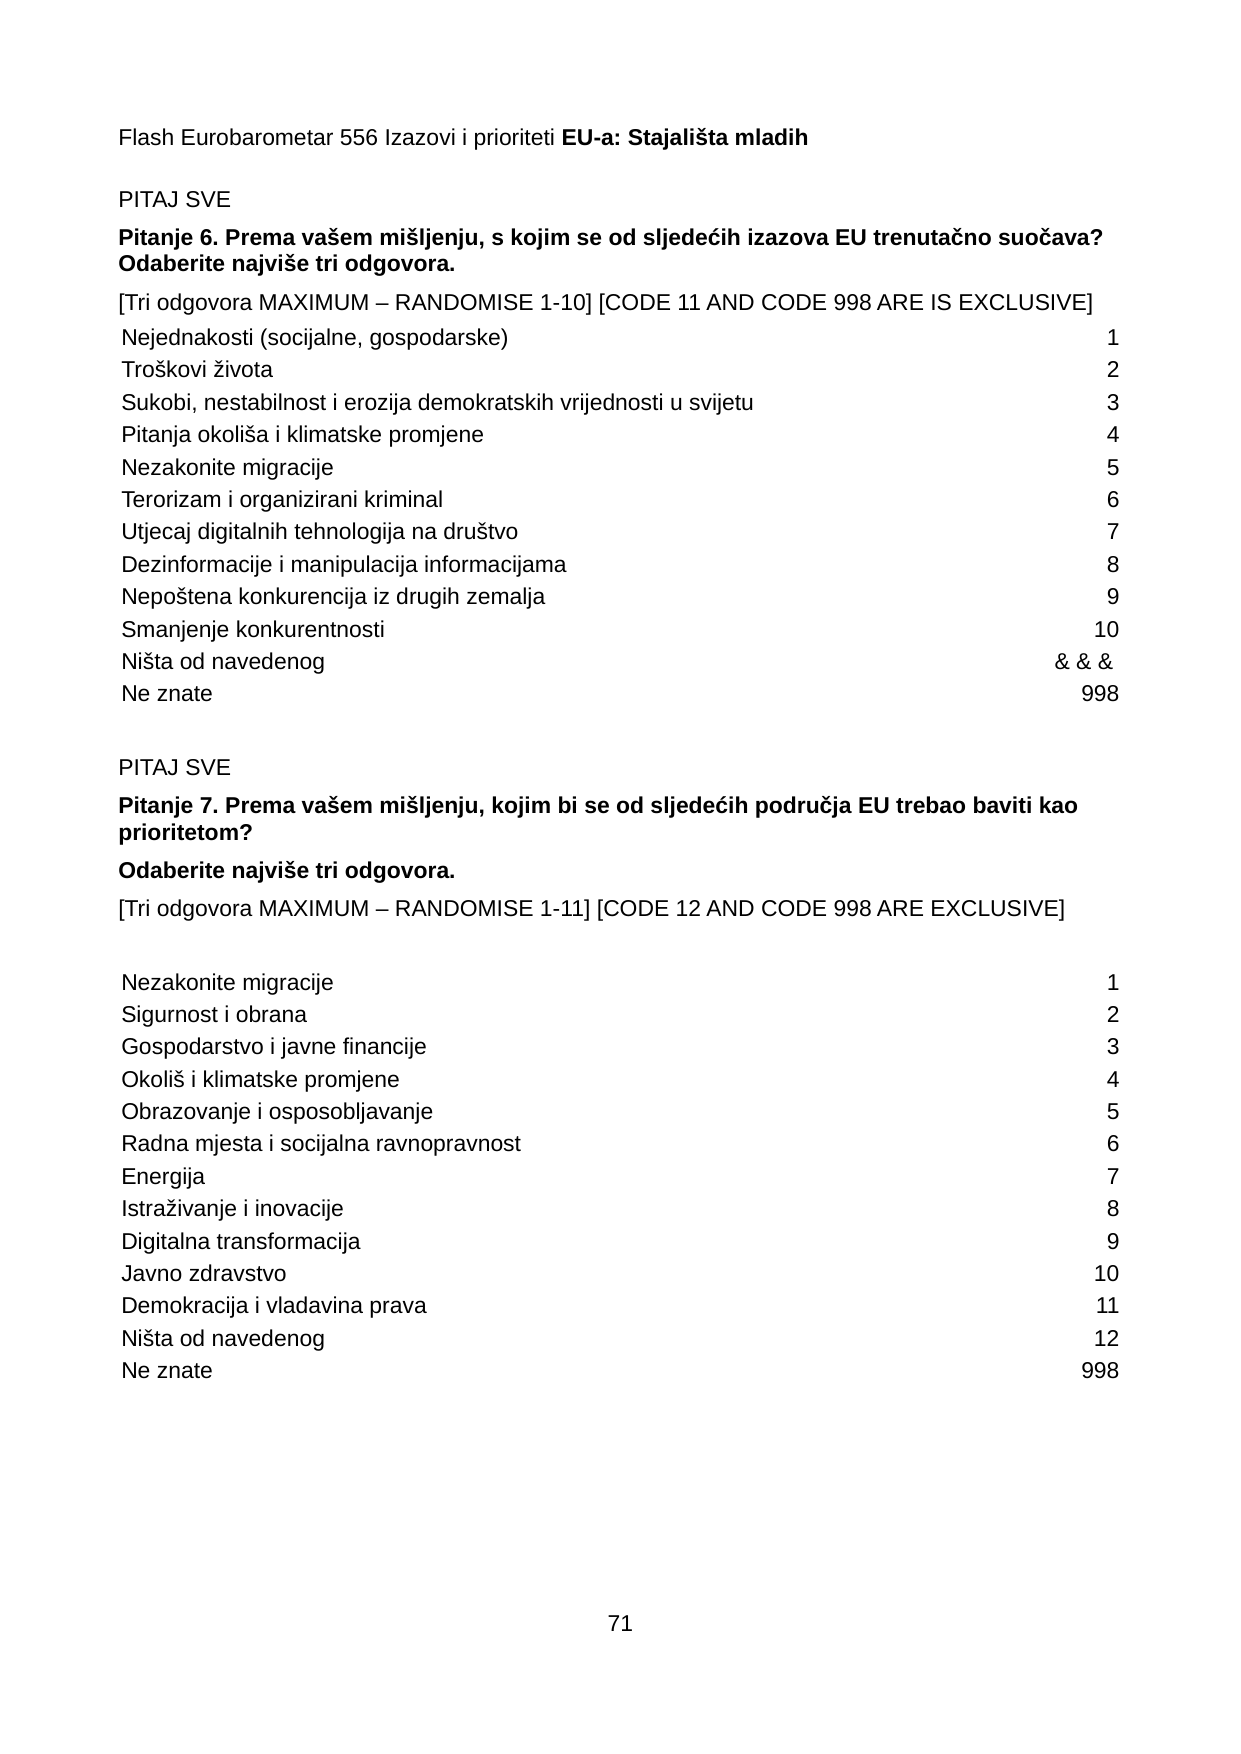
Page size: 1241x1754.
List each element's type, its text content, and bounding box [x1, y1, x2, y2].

table_cell 3 [986, 386, 1122, 418]
text [Tri odgovora MAXIMUM – RANDOMISE 1-11] [CODE 12 AND CODE 998 ARE EXCLUSIVE] [118, 895, 1122, 921]
table_header Nezakonite migracije [118, 965, 986, 998]
table_cell 998 [986, 677, 1122, 710]
table_cell 9 [986, 580, 1122, 612]
table_cell Javno zdravstvo [118, 1257, 986, 1289]
table_cell 7 [986, 515, 1122, 548]
table_header 1 [986, 321, 1122, 353]
table_cell Obrazovanje i osposobljavanje [118, 1095, 986, 1127]
table_cell Ne znate [118, 677, 986, 710]
table_cell 9 [986, 1225, 1122, 1257]
table_cell 3 [986, 1030, 1122, 1063]
table_cell Radna mjesta i socijalna ravnopravnost [118, 1128, 986, 1160]
table_cell 2 [986, 998, 1122, 1030]
table_cell Smanjenje konkurentnosti [118, 613, 986, 645]
table_cell Nezakonite migracije [118, 451, 986, 483]
table_cell Sukobi, nestabilnost i erozija demokratskih vrijednosti u svijetu [118, 386, 986, 418]
table_cell 11 [986, 1289, 1122, 1322]
table_header Nejednakosti (socijalne, gospodarske) [118, 321, 986, 353]
table_cell Energija [118, 1160, 986, 1192]
table_cell Pitanja okoliša i klimatske promjene [118, 418, 986, 451]
text Odaberite najviše tri odgovora. [118, 857, 1122, 883]
table_cell Ništa od navedenog [118, 1322, 986, 1354]
table_cell Istraživanje i inovacije [118, 1192, 986, 1224]
table_cell Digitalna transformacija [118, 1225, 986, 1257]
table_cell 10 [986, 1257, 1122, 1289]
table_cell Sigurnost i obrana [118, 998, 986, 1030]
table_cell 8 [986, 548, 1122, 580]
table_cell 998 [986, 1354, 1122, 1387]
text PITAJ SVE [118, 186, 1122, 212]
table_cell Demokracija i vladavina prava [118, 1289, 986, 1322]
text [Tri odgovora MAXIMUM – RANDOMISE 1-10] [CODE 11 AND CODE 998 ARE IS EXCLUSIVE] [118, 289, 1122, 315]
table_header 1 [986, 965, 1122, 998]
text Pitanje 7. Prema vašem mišljenju, kojim bi se od sljedećih područja EU trebao baviti kao prioritetom? [118, 792, 1122, 845]
table_cell 2 [986, 353, 1122, 386]
table_cell Utjecaj digitalnih tehnologija na društvo [118, 515, 986, 548]
table_cell 5 [986, 451, 1122, 483]
text PITAJ SVE [118, 754, 1122, 780]
table_cell Troškovi života [118, 353, 986, 386]
table_cell & & & [986, 645, 1122, 677]
text Pitanje 6. Prema vašem mišljenju, s kojim se od sljedećih izazova EU trenutačno suočava? Odaberite najviše tri odgovora. [118, 224, 1122, 277]
table_cell 6 [986, 483, 1122, 515]
table_cell Dezinformacije i manipulacija informacijama [118, 548, 986, 580]
table_cell 4 [986, 1063, 1122, 1095]
table_cell Gospodarstvo i javne financije [118, 1030, 986, 1063]
table_cell Okoliš i klimatske promjene [118, 1063, 986, 1095]
table_cell 12 [986, 1322, 1122, 1354]
table_cell 5 [986, 1095, 1122, 1127]
table_cell Terorizam i organizirani kriminal [118, 483, 986, 515]
table_cell Nepoštena konkurencija iz drugih zemalja [118, 580, 986, 612]
table_cell 8 [986, 1192, 1122, 1224]
table_cell Ne znate [118, 1354, 986, 1387]
table_cell 7 [986, 1160, 1122, 1192]
table_cell 10 [986, 613, 1122, 645]
table_cell 6 [986, 1128, 1122, 1160]
table_cell 4 [986, 418, 1122, 451]
table_cell Ništa od navedenog [118, 645, 986, 677]
